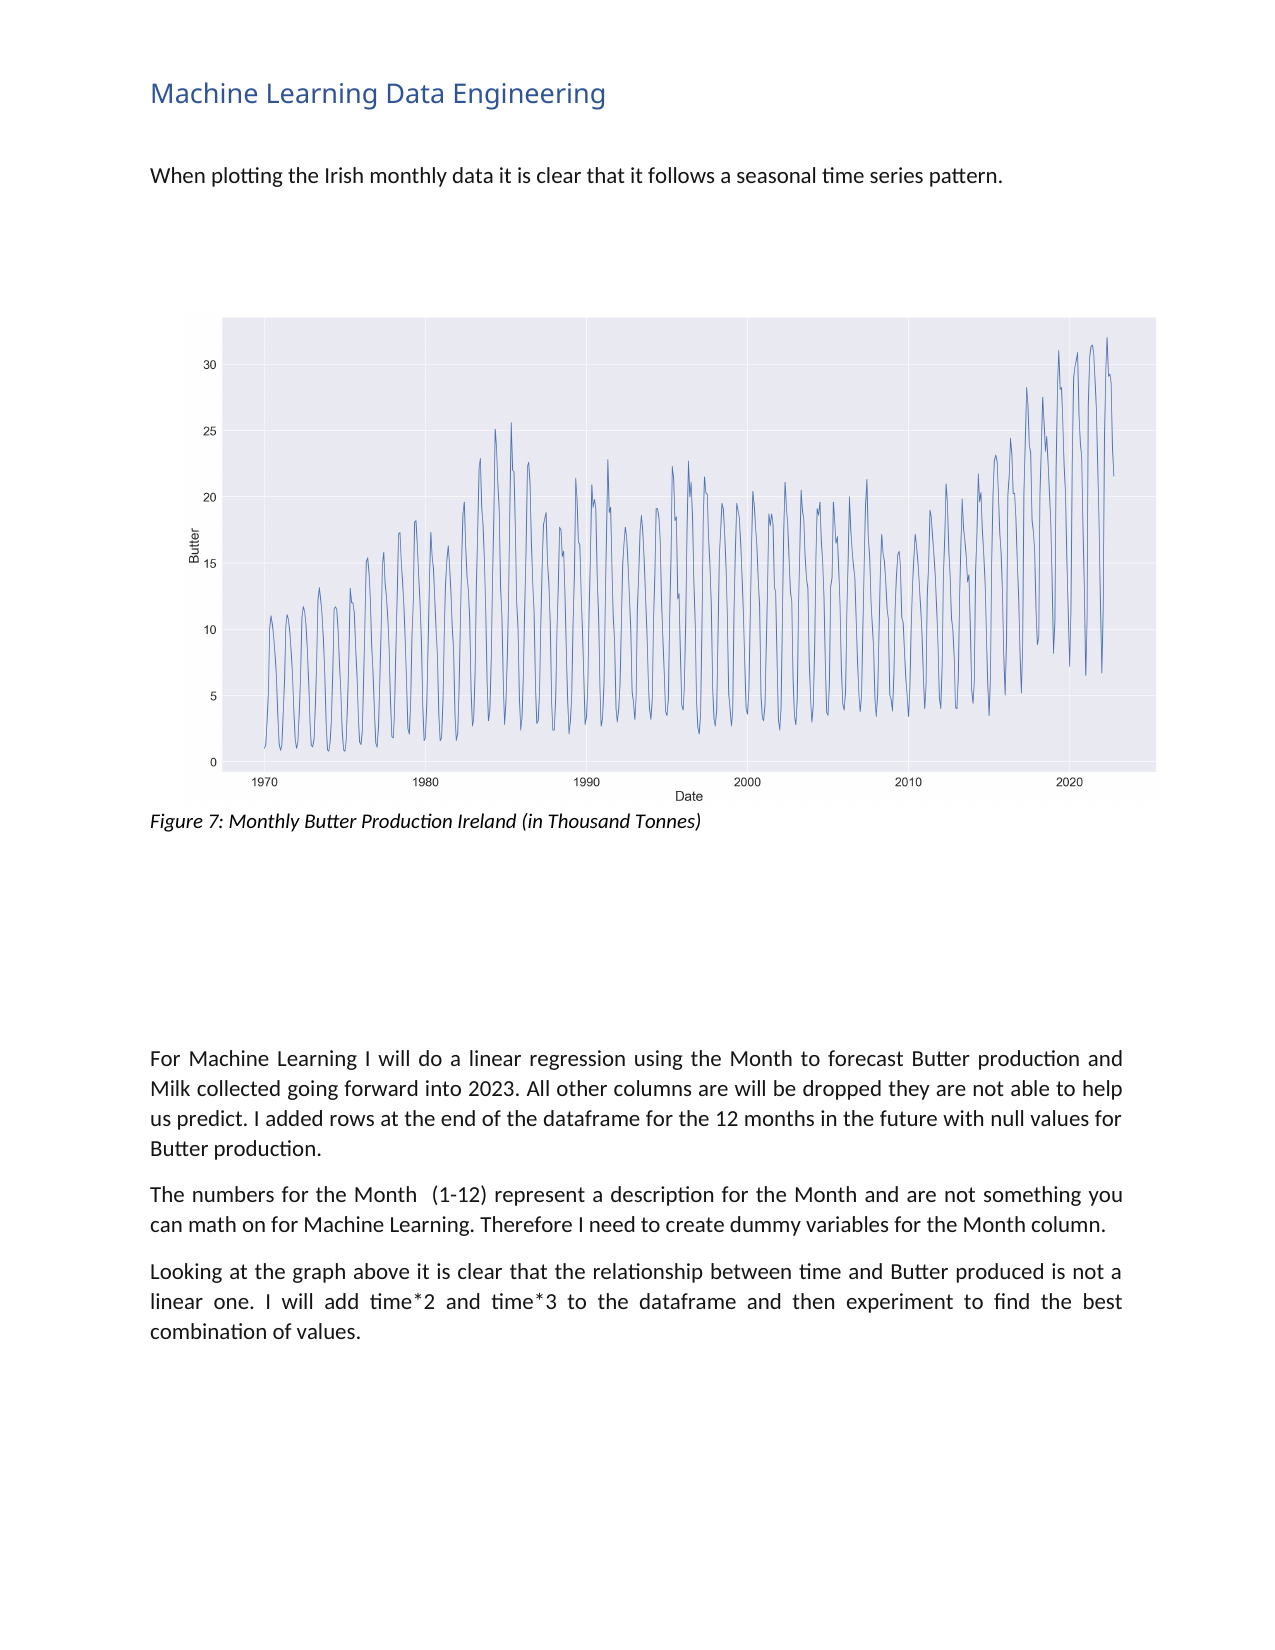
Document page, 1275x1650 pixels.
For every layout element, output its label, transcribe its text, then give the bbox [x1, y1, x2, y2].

subtitle Machine Learning Data Engineering [150, 75, 1125, 112]
text When plotting the Irish monthly data it is clear that it follows a seasonal time series pattern. [150, 161, 1125, 189]
text Looking at the graph above it is clear that the relationship between time and Butter produced is not a linear one. I will add time*2 and time*3 to the dataframe and then experiment to find the best combination of values. [150, 1257, 1125, 1345]
text The numbers for the Month (1-12) represent a description for the Month and are not something you can math on for Machine Learning. Therefore I need to create dummy variables for the Month column. [150, 1181, 1125, 1238]
text For Machine Learning I will do a linear regression using the Month to forecast Butter production and Milk collected going forward into 2023. All other columns are will be dropped they are not able to help us predict. I added rows at the end of the dataframe for the 12 months in the future with null values for Butter production. [150, 1044, 1125, 1162]
picture [184, 313, 1159, 807]
text Figure 7: Monthly Butter Production Ireland (in Thousand Tonnes) [150, 807, 1193, 834]
